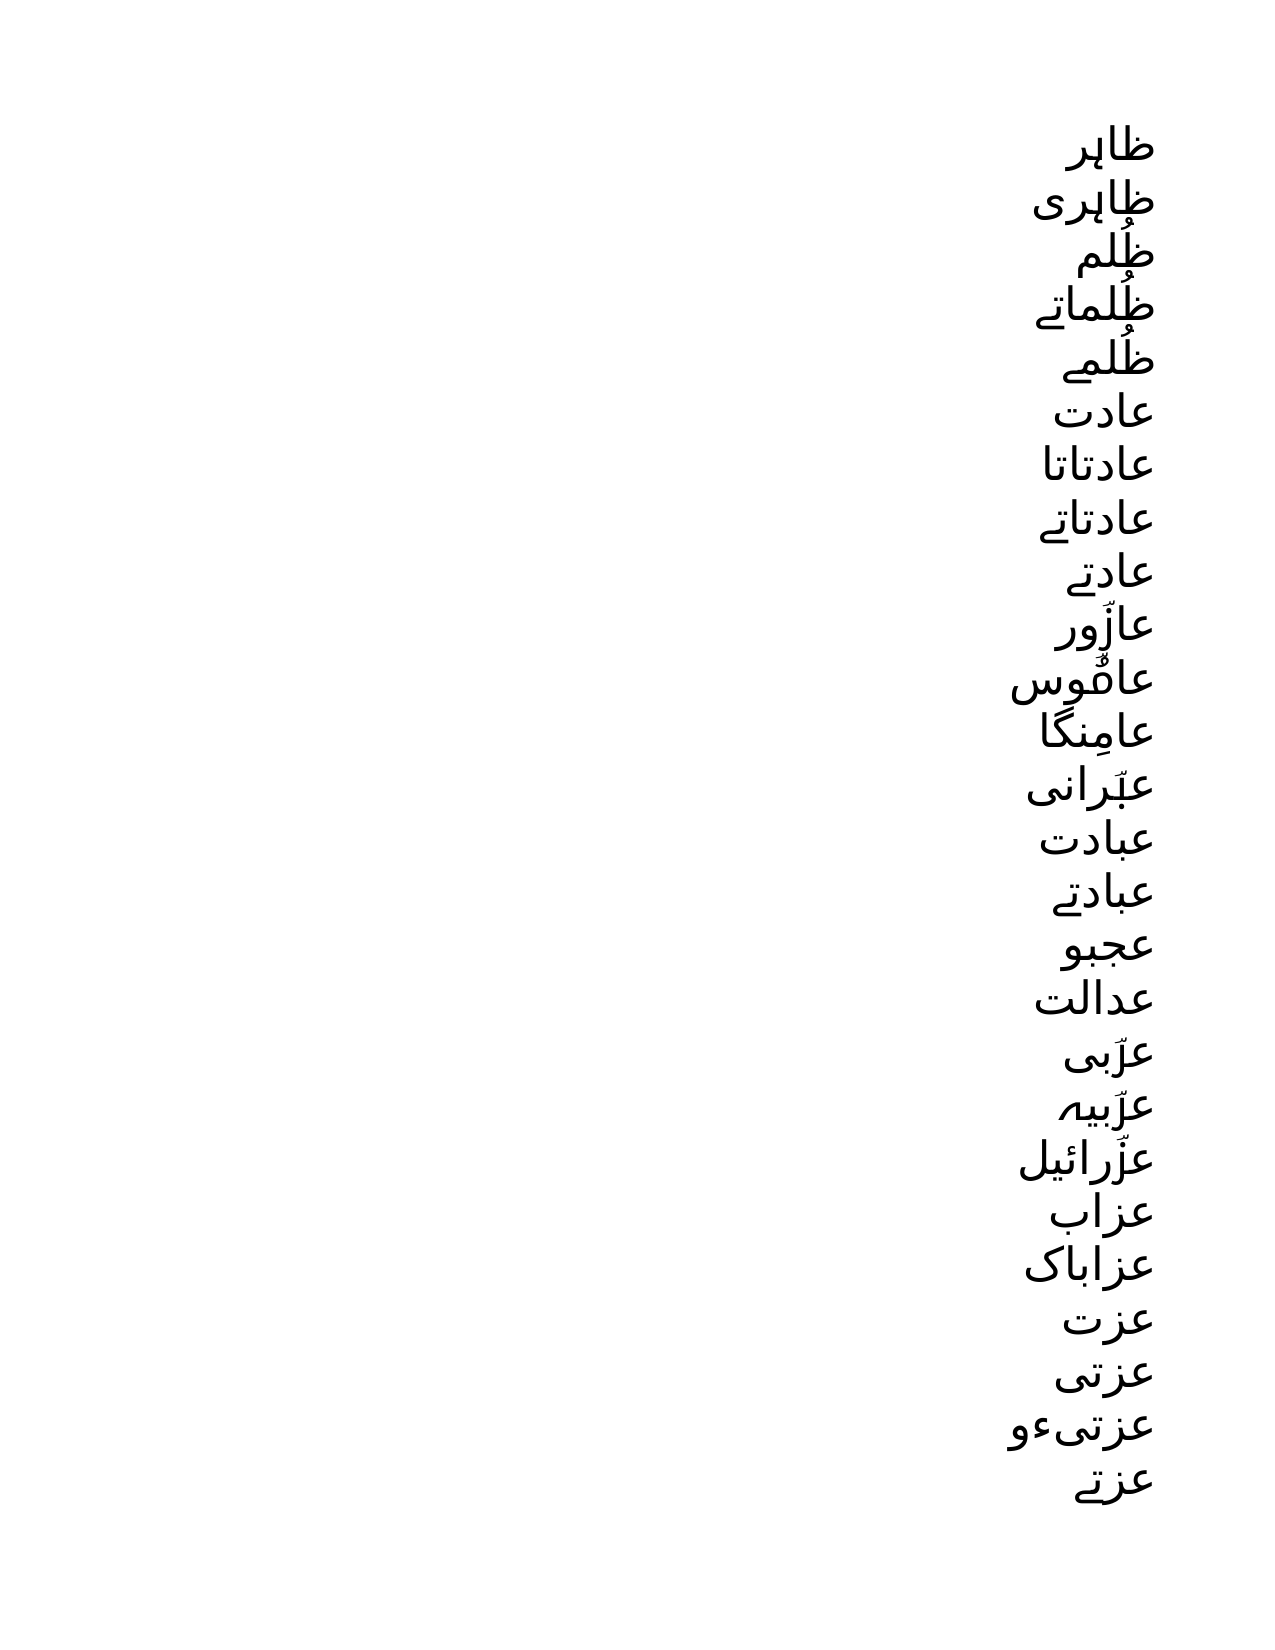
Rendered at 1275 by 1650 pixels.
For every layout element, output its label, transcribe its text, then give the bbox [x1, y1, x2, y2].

text عجبو [118, 918, 1157, 971]
text عزتی [118, 1345, 1157, 1398]
text عبادت [118, 811, 1157, 865]
text عزاباک [118, 1238, 1157, 1291]
text عزت [118, 1291, 1157, 1345]
text عادتے [118, 545, 1157, 598]
text عدالت [118, 971, 1157, 1025]
text ظاہری [118, 171, 1157, 225]
text عادتاتے [118, 491, 1157, 545]
text عامِنگا [118, 705, 1157, 758]
text عبؔرانی [118, 758, 1157, 811]
text عزؔرائیل [118, 1131, 1157, 1185]
text عامُؔوس [118, 651, 1157, 705]
text عادت [118, 385, 1157, 438]
text ظُلماتے [118, 278, 1157, 331]
text عزاب [118, 1185, 1157, 1238]
text عرؔبی [118, 1025, 1157, 1078]
text ظاہر [118, 118, 1157, 171]
text عبادتے [118, 865, 1157, 918]
text عازؔور [118, 598, 1157, 651]
text عزتے [118, 1451, 1157, 1505]
text عادتاتا [118, 438, 1157, 491]
text ظُلمے [118, 331, 1157, 385]
text عرؔبیہ [118, 1078, 1157, 1131]
text عزتی​ءو [118, 1398, 1157, 1451]
text ظُلم [118, 225, 1157, 278]
